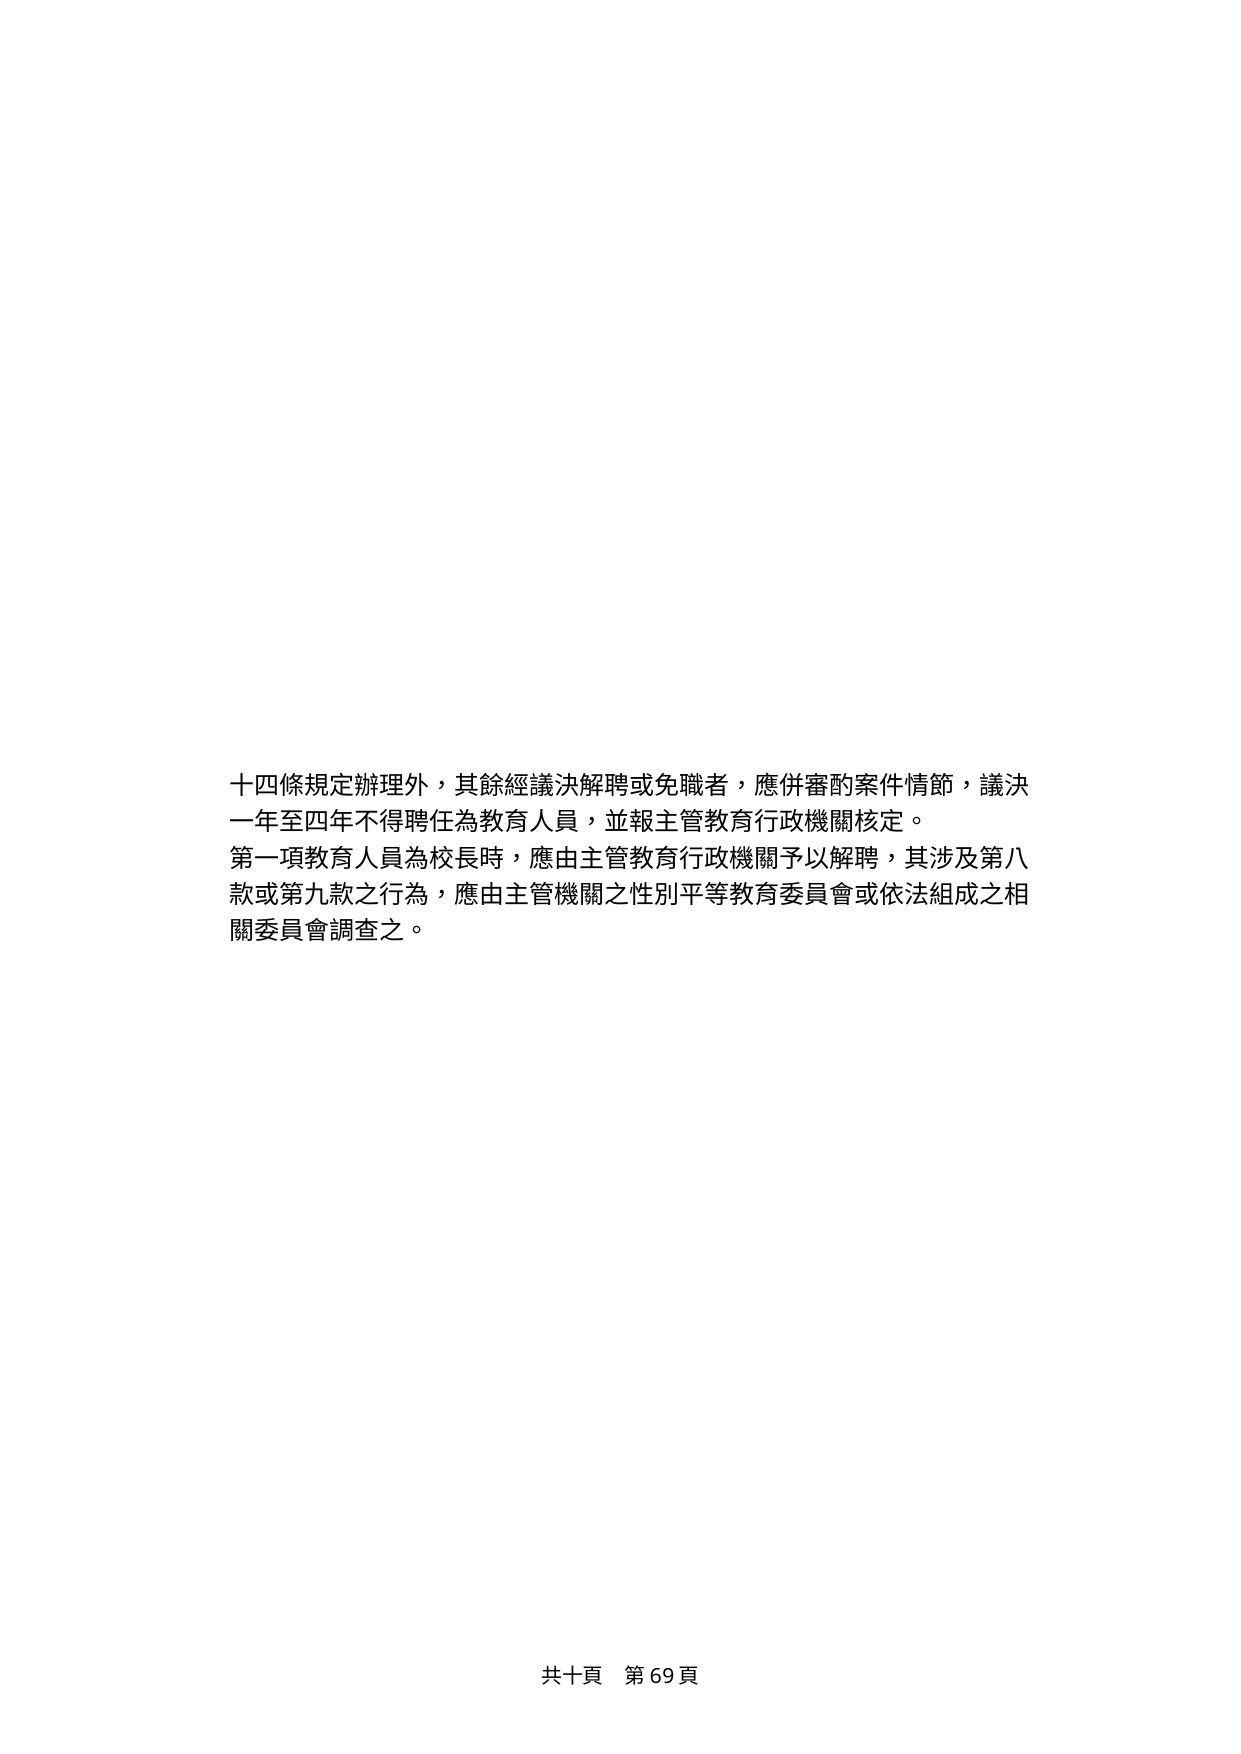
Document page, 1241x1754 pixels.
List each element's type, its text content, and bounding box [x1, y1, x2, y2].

text 款或第九款之行為，應由主管機關之性別平等教育委員會或依法組成之相 [118, 874, 1122, 911]
text 十四條規定辦理外，其餘經議決解聘或免職者，應併審酌案件情節，議決 [118, 766, 1122, 802]
text 第一項教育人員為校長時，應由主管教育行政機關予以解聘，其涉及第八 [118, 838, 1122, 874]
text 關委員會調查之。 [118, 911, 1122, 947]
text 一年至四年不得聘任為教育人員，並報主管教育行政機關核定。 [118, 802, 1122, 838]
